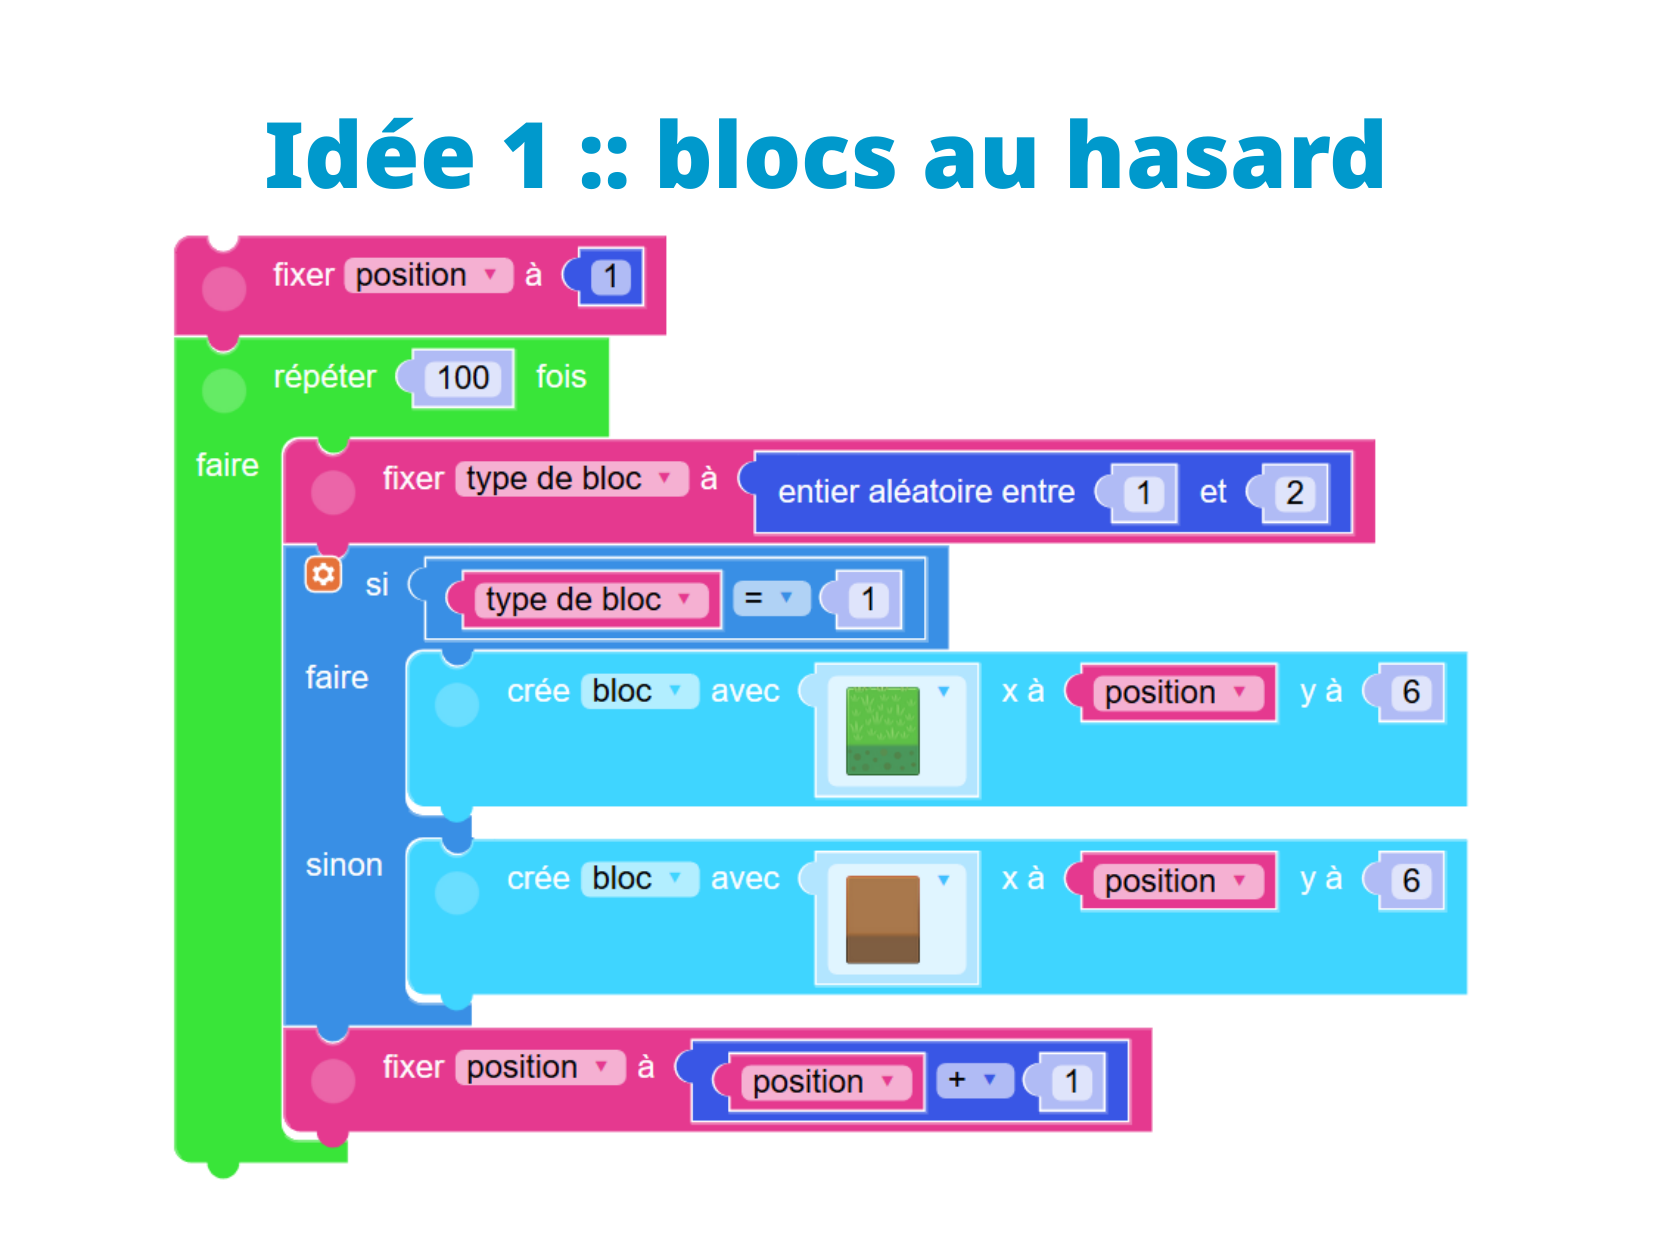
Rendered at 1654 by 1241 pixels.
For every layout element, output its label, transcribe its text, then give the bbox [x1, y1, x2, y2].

title Idée 1 :: blocs au hasard [82, 49, 1571, 257]
picture [164, 224, 1489, 1199]
